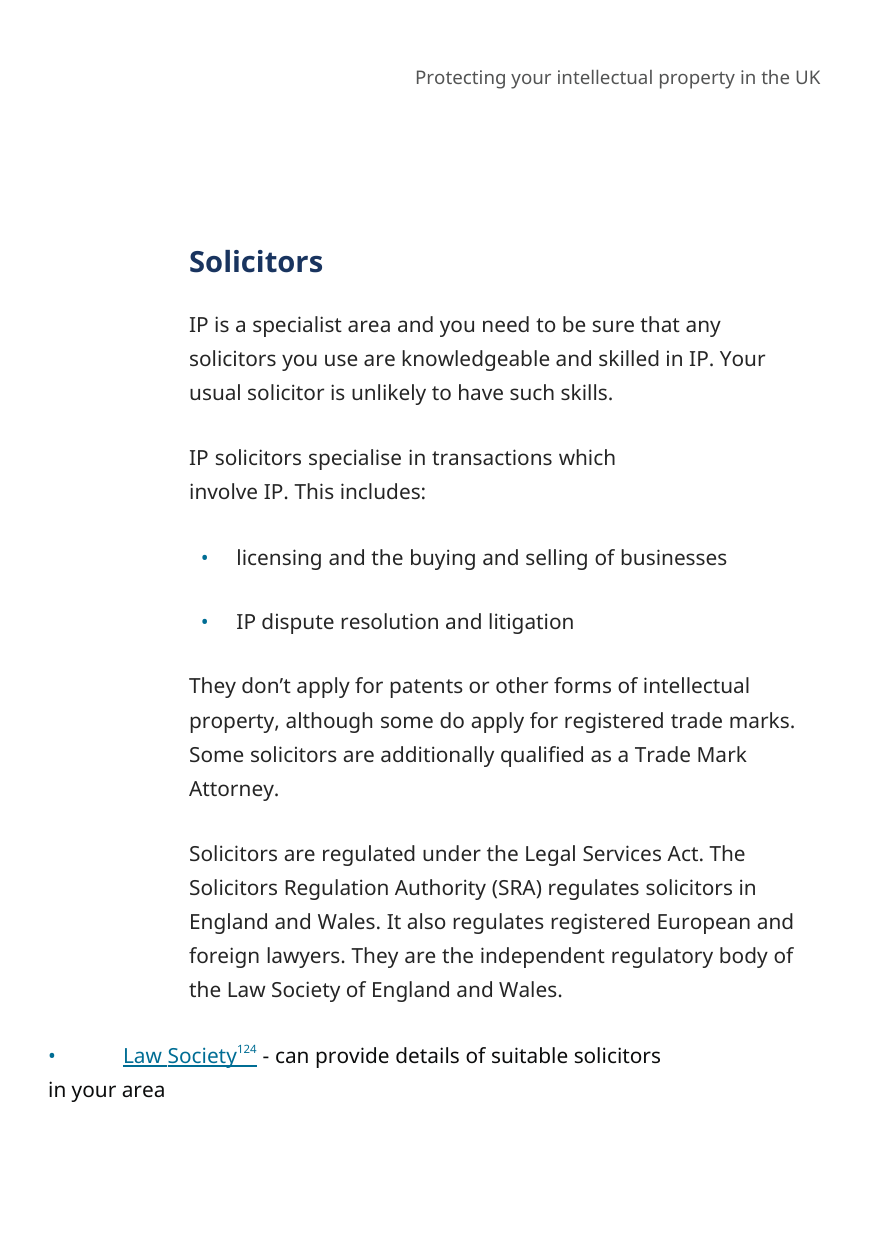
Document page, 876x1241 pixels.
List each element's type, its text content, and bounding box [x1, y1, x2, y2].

text They don’t apply for patents or other forms of intellectual property, although some do apply for registered trade marks. Some solicitors are additionally qualified as a Trade Mark Attorney. [189, 672, 813, 802]
list IP dispute resolution and litigation [201, 607, 829, 636]
text IP solicitors specialise in transactions which involve IP. This includes: [189, 443, 662, 506]
list Law Society124 - can provide details of suitable solicitors in your area [48, 1041, 672, 1103]
subtitle Solicitors [189, 241, 829, 281]
list licensing and the buying and selling of businesses [201, 543, 829, 571]
text Solicitors are regulated under the Legal Services Act. The Solicitors Regulation Authority (SRA) regulates solicitors in England and Wales. It also regulates registered European and foreign lawyers. They are the independent regulatory body of the Law Society of England and Wales. [189, 839, 805, 1004]
text IP is a specialist area and you need to be sure that any solicitors you use are knowledgeable and skilled in IP. Your usual solicitor is unlikely to have such skills. [189, 310, 808, 406]
